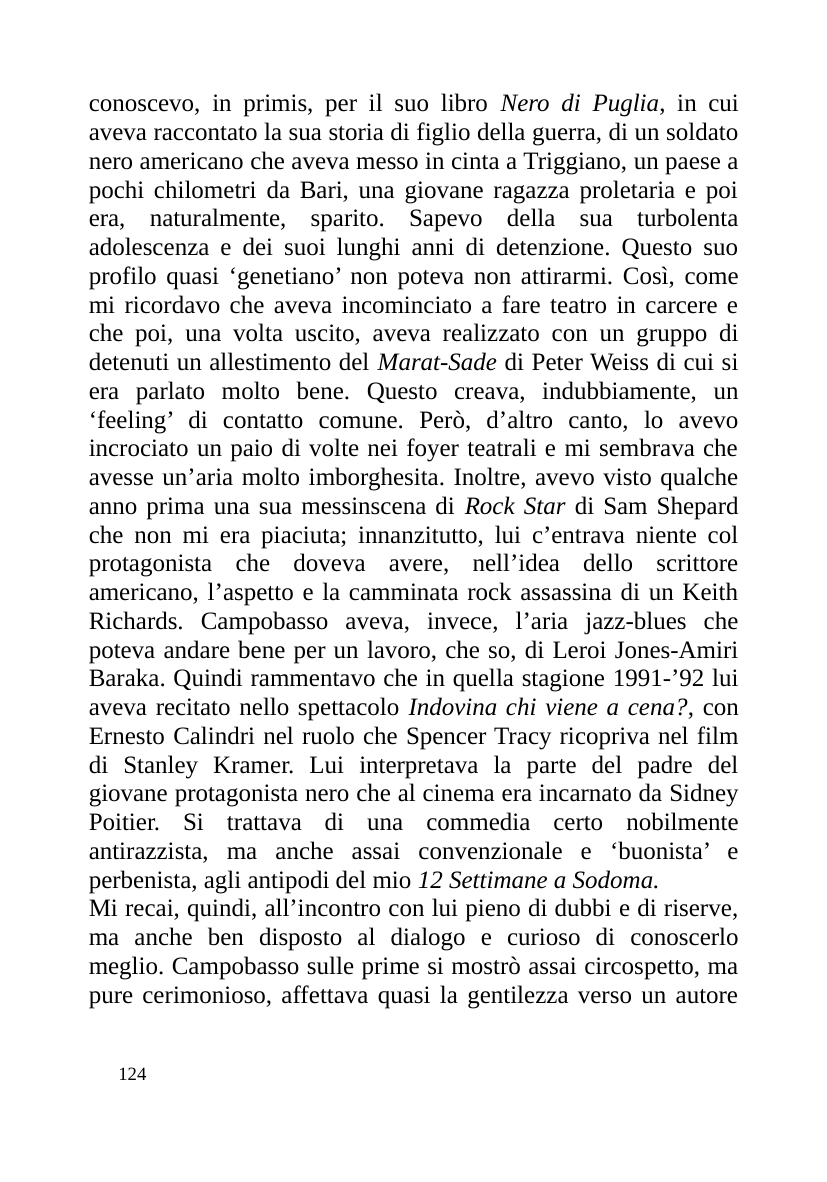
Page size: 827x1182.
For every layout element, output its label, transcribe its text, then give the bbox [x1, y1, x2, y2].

text conoscevo, in primis, per il suo libro Nero di Puglia, in cui aveva raccontato la sua storia di figlio della guerra, di un soldato nero americano che aveva messo in cinta a Triggiano, un paese a pochi chilometri da Bari, una giovane ragazza proletaria e poi era, naturalmente, sparito. Sapevo della sua turbolenta adolescenza e dei suoi lunghi anni di detenzione. Questo suo profilo quasi ‘genetiano’ non poteva non attirarmi. Così, come mi ricordavo che aveva incominciato a fare teatro in carcere e che poi, una volta uscito, aveva realizzato con un gruppo di detenuti un allestimento del Marat-Sade di Peter Weiss di cui si era parlato molto bene. Questo creava, indubbiamente, un ‘feeling’ di contatto comune. Però, d’altro canto, lo avevo incrociato un paio di volte nei foyer teatrali e mi sembrava che avesse un’aria molto imborghesita. Inoltre, avevo visto qualche anno prima una sua messinscena di Rock Star di Sam Shepard che non mi era piaciuta; innanzitutto, lui c’entrava niente col protagonista che doveva avere, nell’idea dello scrittore americano, l’aspetto e la camminata rock assassina di un Keith Richards. Campobasso aveva, invece, l’aria jazz-blues che poteva andare bene per un lavoro, che so, di Leroi Jones-Amiri Baraka. Quindi rammentavo che in quella stagione 1991-’92 lui aveva recitato nello spettacolo Indovina chi viene a cena?, con Ernesto Calindri nel ruolo che Spencer Tracy ricopriva nel film di Stanley Kramer. Lui interpretava la parte del padre del giovane protagonista nero che al cinema era incarnato da Sidney Poitier. Si trattava di una commedia certo nobilmente antirazzista, ma anche assai convenzionale e ‘buonista’ e perbenista, agli antipodi del mio 12 Settimane a Sodoma. [88, 88, 739, 893]
text Mi recai, quindi, all’incontro con lui pieno di dubbi e di riserve, ma anche ben disposto al dialogo e curioso di conoscerlo meglio. Campobasso sulle prime si mostrò assai circospetto, ma pure cerimonioso, affettava quasi la gentilezza verso un autore [88, 893, 739, 1008]
